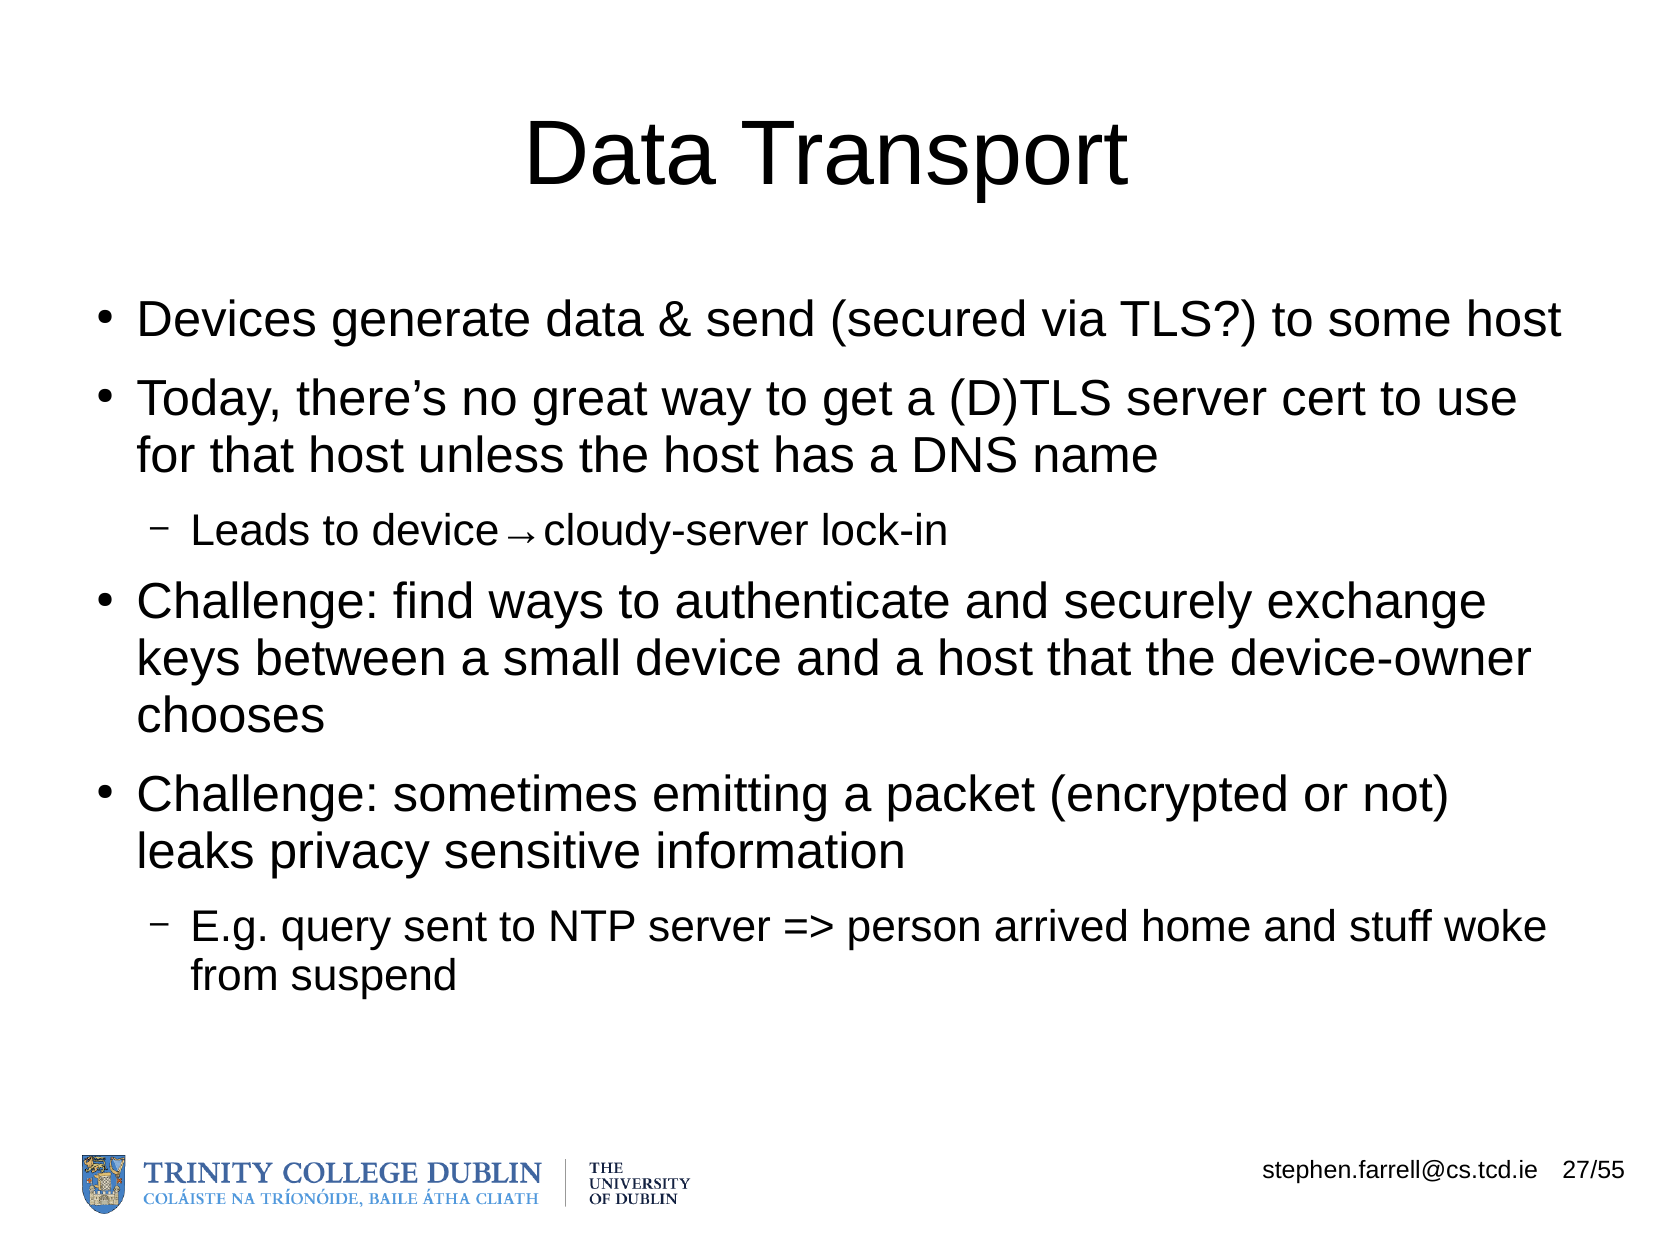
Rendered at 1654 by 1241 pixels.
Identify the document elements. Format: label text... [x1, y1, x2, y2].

picture [82, 1155, 694, 1214]
title Data Transport [82, 49, 1571, 257]
list Devices generate data & send (secured via TLS?) to some host Today, there’s no great way to get a (D)TLS server cert to use for that host unless the host has a DNS name Leads to device→cloudy-server lock-in Challenge: find ways to authenticate and securely exchange keys between a small device and a host that the device-owner chooses Challenge: sometimes emitting a packet (encrypted or not) leaks privacy sensitive information E.g. query sent to NTP server => person arrived home and stuff woke from suspend [82, 290, 1571, 1010]
